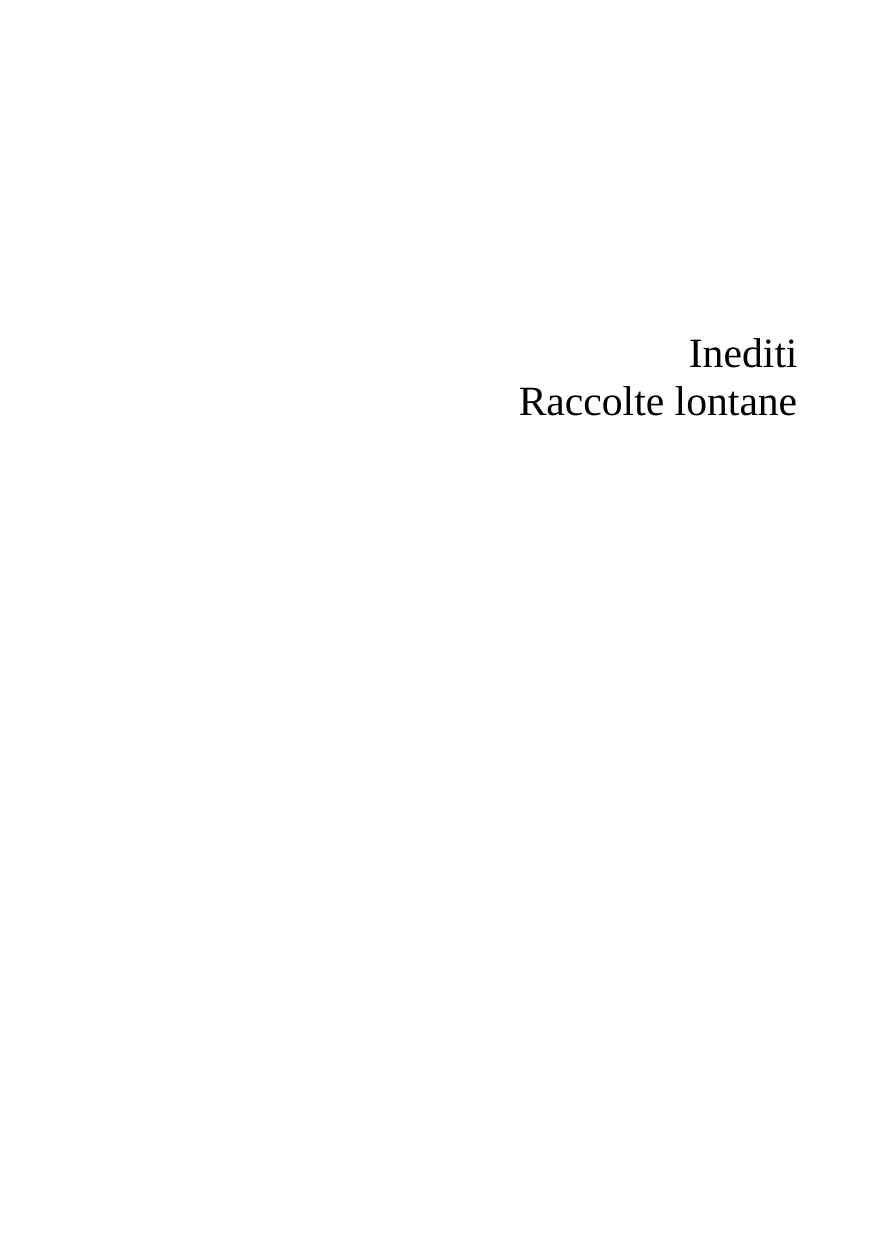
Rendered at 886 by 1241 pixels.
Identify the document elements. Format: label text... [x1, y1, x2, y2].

text Raccolte lontane [88, 376, 797, 424]
text Inediti [88, 328, 797, 376]
